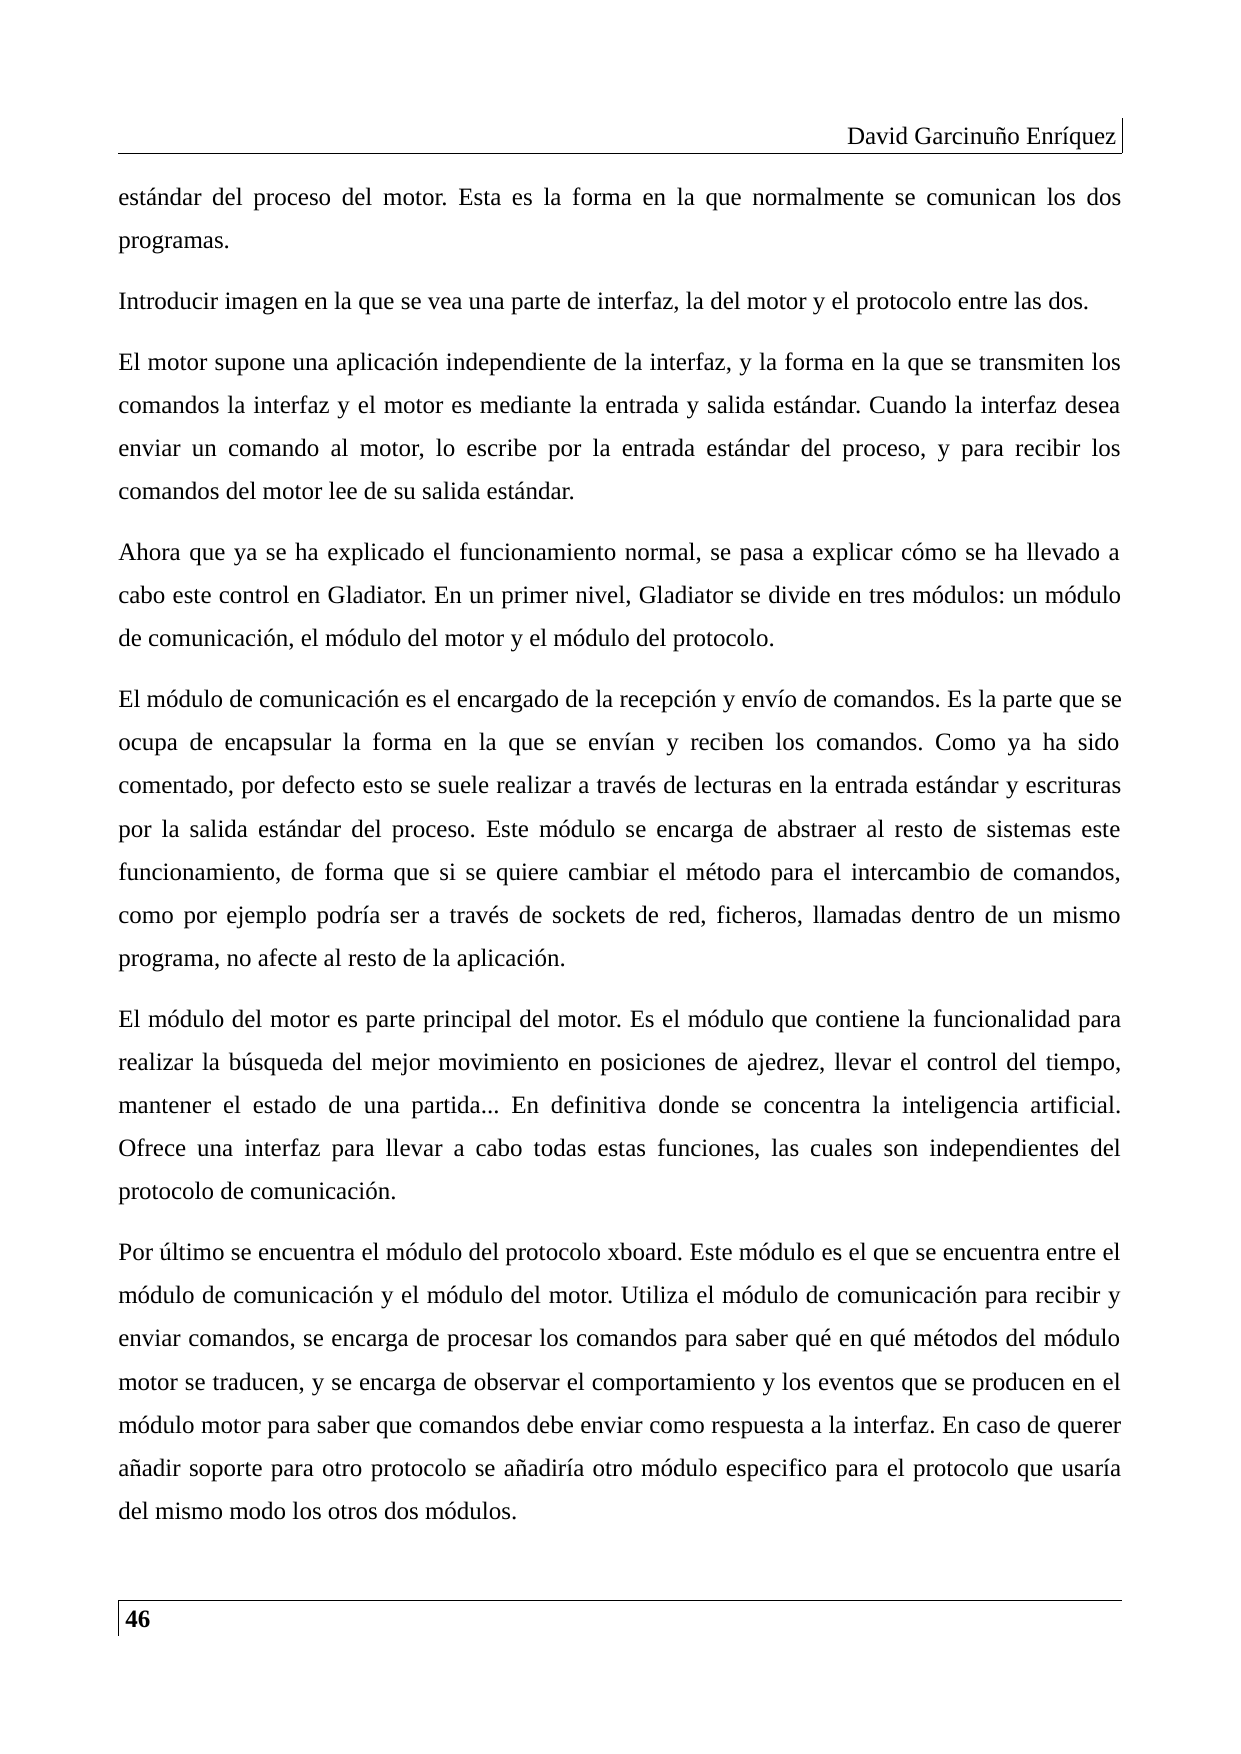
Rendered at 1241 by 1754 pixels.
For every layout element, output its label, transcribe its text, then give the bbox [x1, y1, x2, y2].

text El módulo del motor es parte principal del motor. Es el módulo que contiene la funcionalidad para realizar la búsqueda del mejor movimiento en posiciones de ajedrez, llevar el control del tiempo, mantener el estado de una partida... En definitiva donde se concentra la inteligencia artificial. Ofrece una interfaz para llevar a cabo todas estas funciones, las cuales son independientes del protocolo de comunicación. [118, 1004, 1122, 1205]
text El módulo de comunicación es el encargado de la recepción y envío de comandos. Es la parte que se ocupa de encapsular la forma en la que se envían y reciben los comandos. Como ya ha sido comentado, por defecto esto se suele realizar a través de lecturas en la entrada estándar y escrituras por la salida estándar del proceso. Este módulo se encarga de abstraer al resto de sistemas este funcionamiento, de forma que si se quiere cambiar el método para el intercambio de comandos, como por ejemplo podría ser a través de sockets de red, ficheros, llamadas dentro de un mismo programa, no afecte al resto de la aplicación. [118, 684, 1122, 972]
text Ahora que ya se ha explicado el funcionamiento normal, se pasa a explicar cómo se ha llevado a cabo este control en Gladiator. En un primer nivel, Gladiator se divide en tres módulos: un módulo de comunicación, el módulo del motor y el módulo del protocolo. [118, 537, 1122, 652]
text estándar del proceso del motor. Esta es la forma en la que normalmente se comunican los dos programas. [118, 182, 1122, 254]
text Introducir imagen en la que se vea una parte de interfaz, la del motor y el protocolo entre las dos. [118, 286, 1122, 315]
text El motor supone una aplicación independiente de la interfaz, y la forma en la que se transmiten los comandos la interfaz y el motor es mediante la entrada y salida estándar. Cuando la interfaz desea enviar un comando al motor, lo escribe por la entrada estándar del proceso, y para recibir los comandos del motor lee de su salida estándar. [118, 347, 1122, 505]
text Por último se encuentra el módulo del protocolo xboard. Este módulo es el que se encuentra entre el módulo de comunicación y el módulo del motor. Utiliza el módulo de comunicación para recibir y enviar comandos, se encarga de procesar los comandos para saber qué en qué métodos del módulo motor se traducen, y se encarga de observar el comportamiento y los eventos que se producen en el módulo motor para saber que comandos debe enviar como respuesta a la interfaz. En caso de querer añadir soporte para otro protocolo se añadiría otro módulo especifico para el protocolo que usaría del mismo modo los otros dos módulos. [118, 1237, 1122, 1525]
